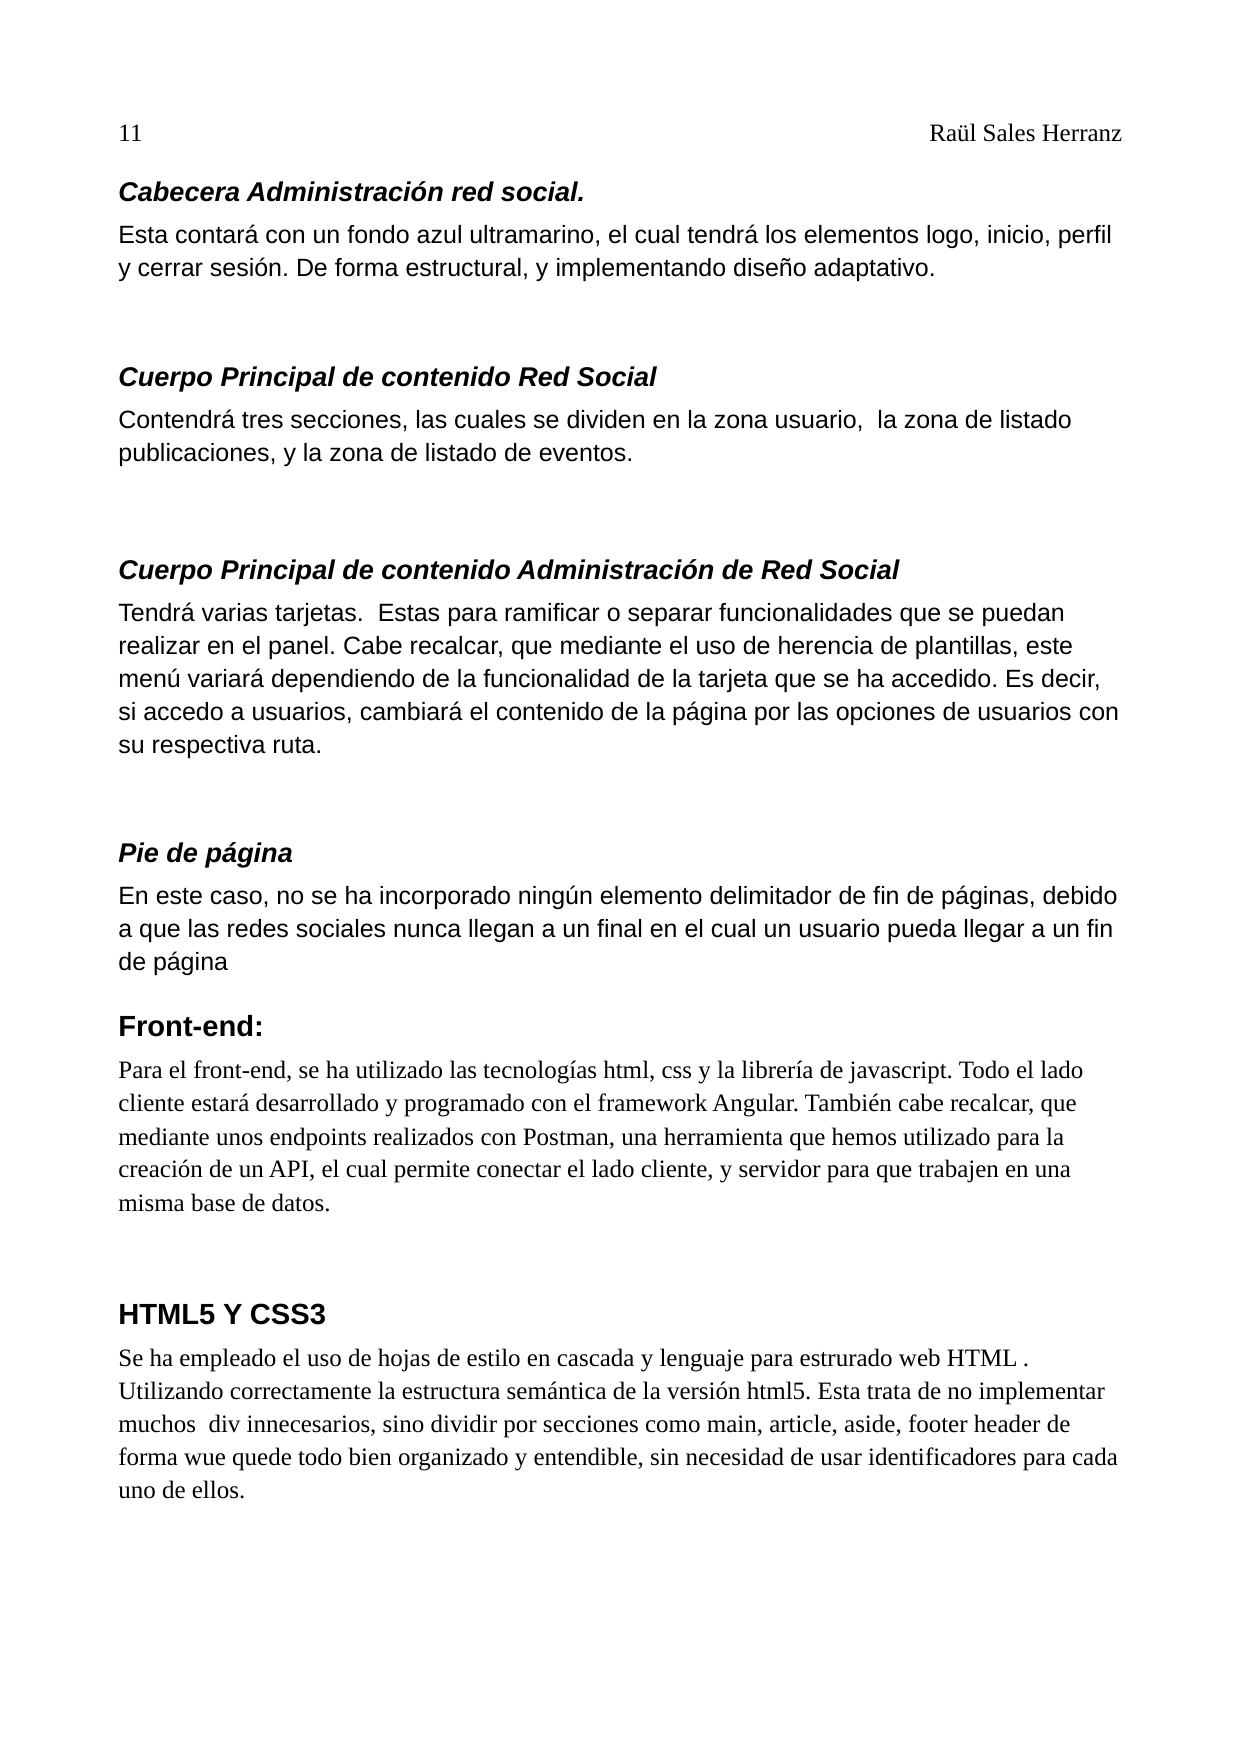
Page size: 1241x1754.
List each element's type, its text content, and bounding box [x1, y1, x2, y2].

text Contendrá tres secciones, las cuales se dividen en la zona usuario, la zona de listado publicaciones, y la zona de listado de eventos. [118, 404, 1122, 466]
text En este caso, no se ha incorporado ningún elemento delimitador de fin de páginas, debido a que las redes sociales nunca llegan a un final en el cual un usuario pueda llegar a un fin de página [118, 881, 1122, 976]
text Para el front-end, se ha utilizado las tecnologías html, css y la librería de javascript. Todo el lado cliente estará desarrollado y programado con el framework Angular. También cabe recalcar, que mediante unos endpoints realizados con Postman, una herramienta que hemos utilizado para la creación de un API, el cual permite conectar el lado cliente, y servidor para que trabajen en una misma base de datos. [118, 1056, 1122, 1216]
subtitle HTML5 Y CSS3 [118, 1297, 1122, 1331]
subtitle Cuerpo Principal de contenido Administración de Red Social [118, 554, 1122, 585]
text Se ha empleado el uso de hojas de estilo en cascada y lenguaje para estrurado web HTML . Utilizando correctamente la estructura semántica de la versión html5. Esta trata de no implementar muchos div innecesarios, sino dividir por secciones como main, article, aside, footer header de forma wue quede todo bien organizado y entendible, sin necesidad de usar identificadores para cada uno de ellos. [118, 1343, 1122, 1504]
subtitle Cuerpo Principal de contenido Red Social [118, 361, 1122, 392]
subtitle Front-end: [118, 1009, 1122, 1043]
text Esta contará con un fondo azul ultramarino, el cual tendrá los elementos logo, inicio, perfil y cerrar sesión. De forma estructural, y implementando diseño adaptativo. [118, 220, 1122, 282]
subtitle Cabecera Administración red social. [118, 176, 1122, 208]
text Tendrá varias tarjetas. Estas para ramificar o separar funcionalidades que se puedan realizar en el panel. Cabe recalcar, que mediante el uso de herencia de plantillas, este menú variará dependiendo de la funcionalidad de la tarjeta que se ha accedido. Es decir, si accedo a usuarios, cambiará el contenido de la página por las opciones de usuarios con su respectiva ruta. [118, 598, 1122, 758]
subtitle Pie de página [118, 837, 1122, 869]
